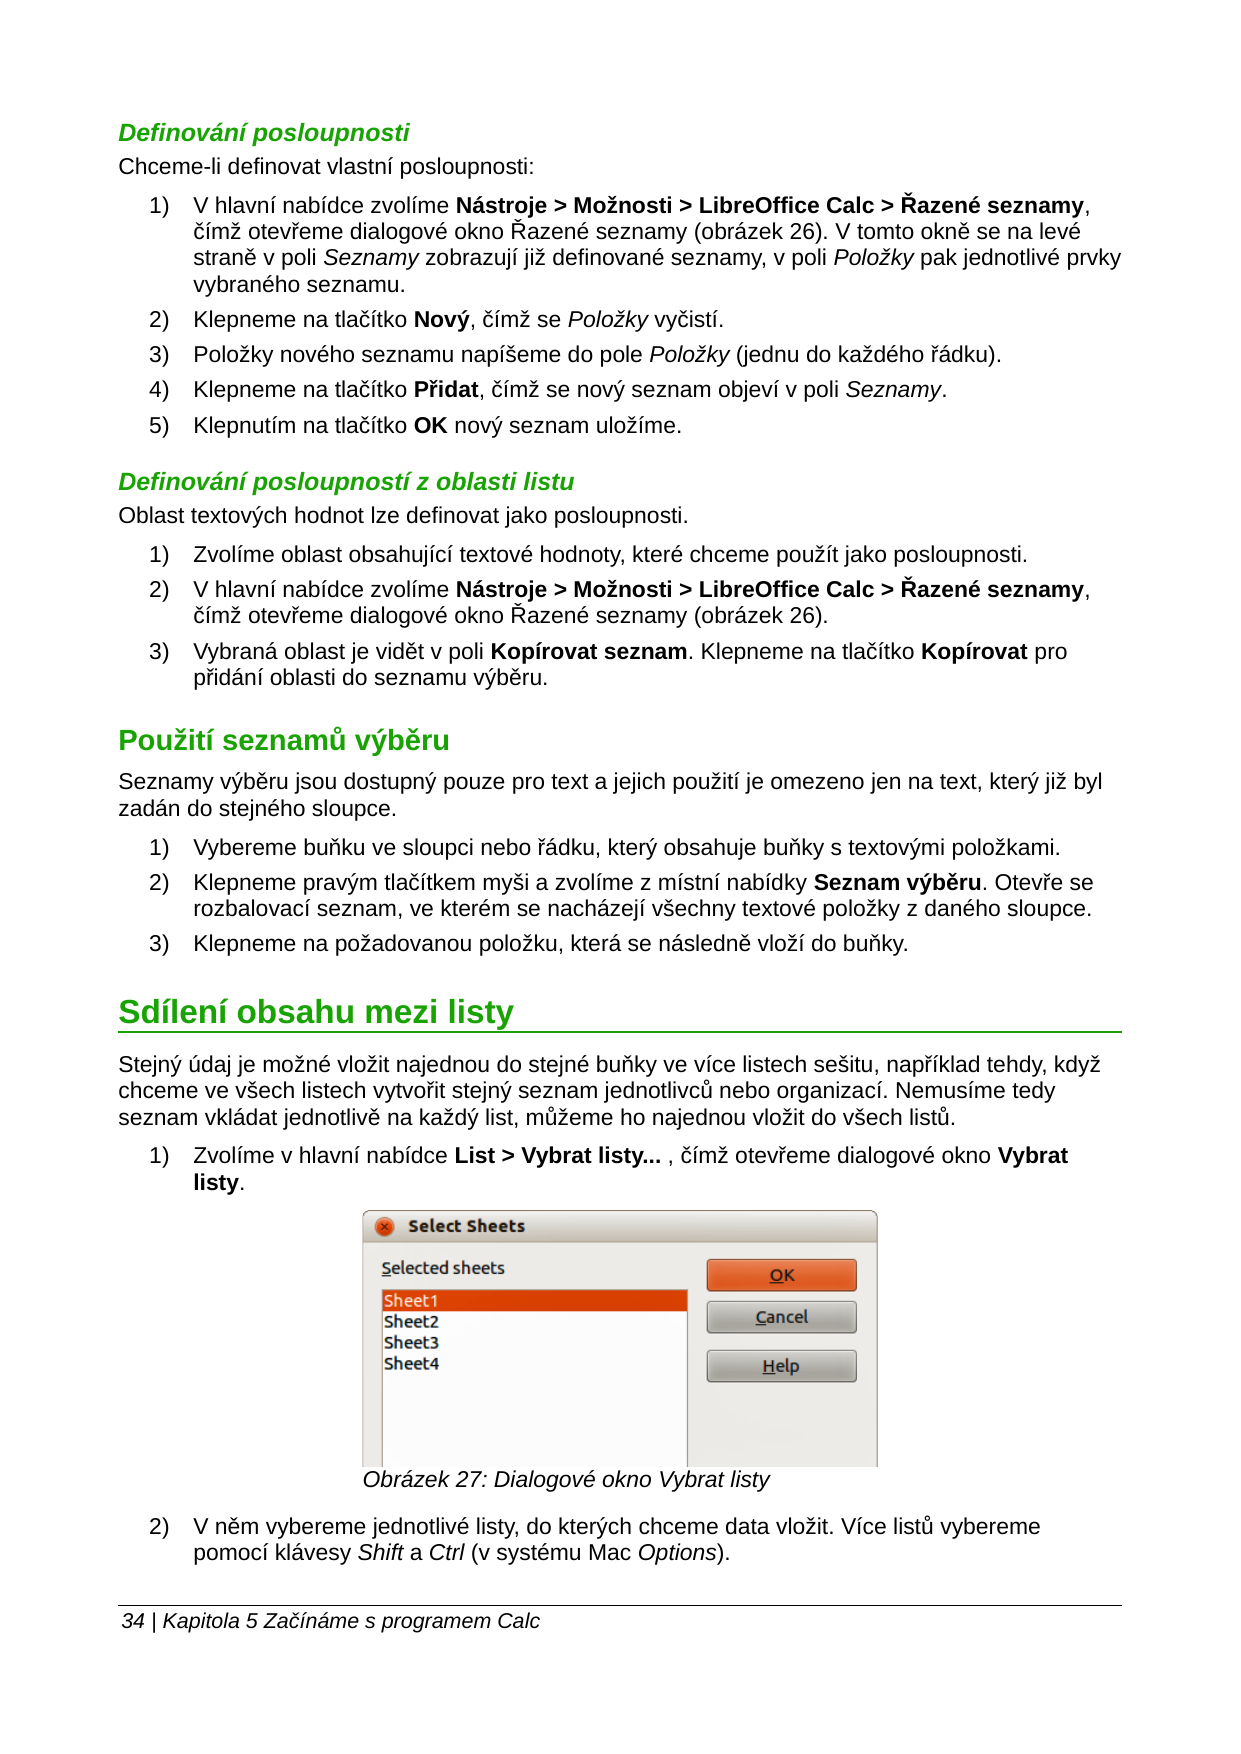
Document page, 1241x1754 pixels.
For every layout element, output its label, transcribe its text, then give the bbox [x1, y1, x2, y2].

text Obrázek 27: Dialogové okno Vybrat listy [362, 1467, 878, 1493]
list V hlavní nabídce zvolíme Nástroje > Možnosti > LibreOffice Calc > Řazené seznamy, čímž otevřeme dialogové okno Řazené seznamy (obrázek 26). [169, 576, 1122, 629]
text Oblast textových hodnot lze definovat jako posloupnosti. [118, 502, 1122, 528]
list Vybraná oblast je vidět v poli Kopírovat seznam. Klepneme na tlačítko Kopírovat pro přidání oblasti do seznamu výběru. [169, 638, 1122, 690]
list Chceme-li definovat vlastní posloupnosti: [118, 153, 1122, 179]
list Klepneme pravým tlačítkem myši a zvolíme z místní nabídky Seznam výběru. Otevře se rozbalovací seznam, ve kterém se nacházejí všechny textové položky z daného sloupce. [169, 869, 1122, 921]
picture [362, 1210, 878, 1467]
subtitle Definování posloupností z oblasti listu [118, 467, 1122, 496]
list Klepneme na tlačítko Nový, čímž se Položky vyčistí. [169, 306, 1122, 332]
list Zvolíme v hlavní nabídce List > Vybrat listy... , čímž otevřeme dialogové okno Vybrat listy. [169, 1142, 1122, 1195]
list Klepneme na požadovanou položku, která se následně vloží do buňky. [169, 930, 1122, 957]
subtitle Sdílení obsahu mezi listy [118, 992, 1122, 1031]
text Stejný údaj je možné vložit najednou do stejné buňky ve více listech sešitu, například tehdy, když chceme ve všech listech vytvořit stejný seznam jednotlivců nebo organizací. Nemusíme tedy seznam vkládat jednotlivě na každý list, můžeme ho najednou vložit do všech listů. [118, 1051, 1122, 1130]
list Položky nového seznamu napíšeme do pole Položky (jednu do každého řádku). [169, 341, 1122, 367]
list Klepnutím na tlačítko OK nový seznam uložíme. [169, 412, 1122, 438]
subtitle Použití seznamů výběru [118, 723, 1122, 756]
subtitle Definování posloupnosti [118, 118, 1122, 147]
text Seznamy výběru jsou dostupný pouze pro text a jejich použití je omezeno jen na text, který již byl zadán do stejného sloupce. [118, 768, 1122, 821]
list V něm vybereme jednotlivé listy, do kterých chceme data vložit. Více listů vybereme pomocí klávesy Shift a Ctrl (v systému Mac Options). [169, 1513, 1122, 1565]
list V hlavní nabídce zvolíme Nástroje > Možnosti > LibreOffice Calc > Řazené seznamy, čímž otevřeme dialogové okno Řazené seznamy (obrázek 26). V tomto okně se na levé straně v poli Seznamy zobrazují již definované seznamy, v poli Položky pak jednotlivé prvky vybraného seznamu. [169, 192, 1122, 297]
list Vybereme buňku ve sloupci nebo řádku, který obsahuje buňky s textovými položkami. [169, 833, 1122, 860]
list Zvolíme oblast obsahující textové hodnoty, které chceme použít jako posloupnosti. [169, 541, 1122, 567]
list Klepneme na tlačítko Přidat, čímž se nový seznam objeví v poli Seznamy. [169, 376, 1122, 403]
